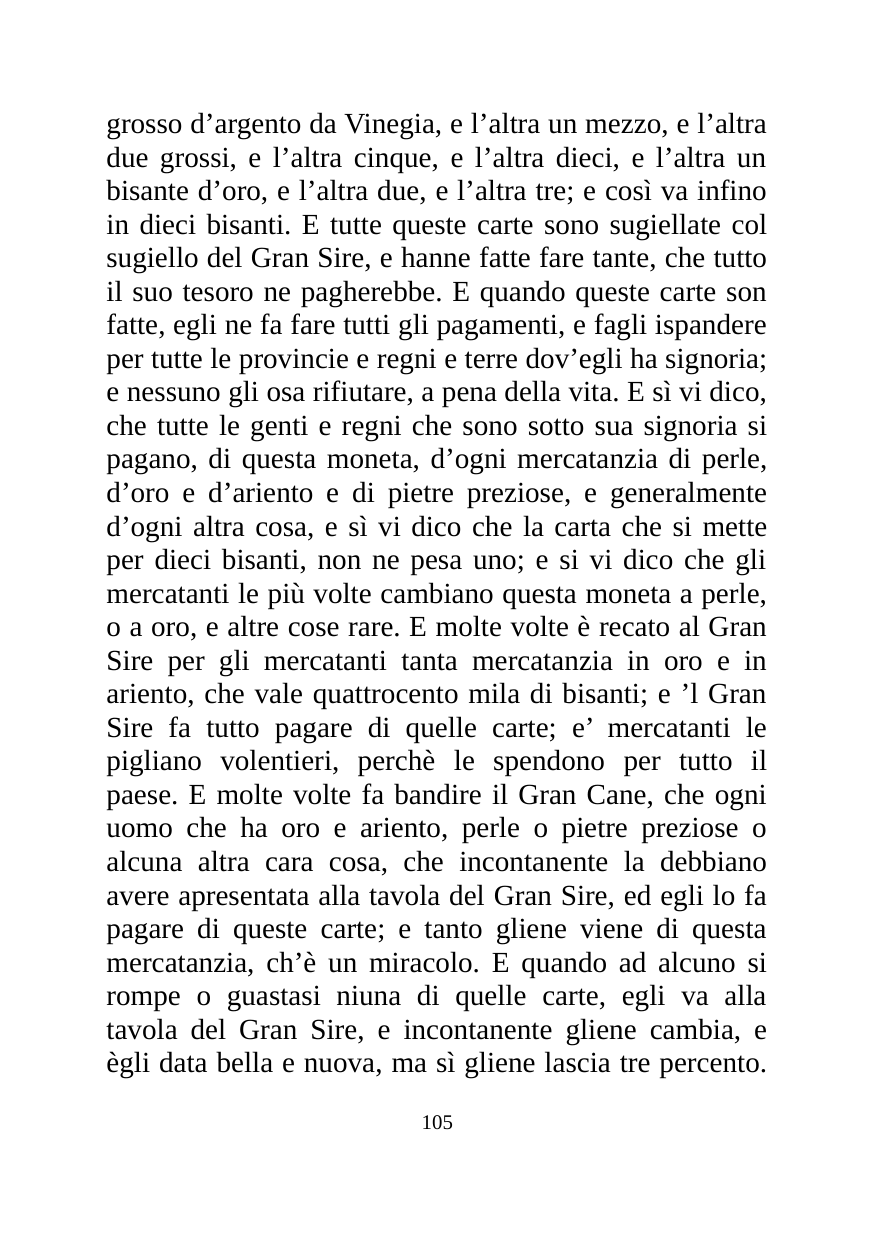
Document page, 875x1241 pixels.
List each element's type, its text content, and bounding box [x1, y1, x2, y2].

text grosso d’argento da Vinegia, e l’altra un mezzo, e l’altra due grossi, e l’altra cinque, e l’altra dieci, e l’altra un bisante d’oro, e l’altra due, e l’altra tre; e così va infino in dieci bisanti. E tutte queste carte sono sugiellate col sugiello del Gran Sire, e hanne fatte fare tante, che tutto il suo tesoro ne pagherebbe. E quando queste carte son fatte, egli ne fa fare tutti gli pagamenti, e fagli ispandere per tutte le provincie e regni e terre dov’egli ha signoria; e nessuno gli osa rifiutare, a pena della vita. E sì vi dico, che tutte le genti e regni che sono sotto sua signoria si pagano, di questa moneta, d’ogni mercatanzia di perle, d’oro e d’ariento e di pietre preziose, e generalmente d’ogni altra cosa, e sì vi dico che la carta che si mette per dieci bisanti, non ne pesa uno; e si vi dico che gli mercatanti le più volte cambiano questa moneta a perle, o a oro, e altre cose rare. E molte volte è recato al Gran Sire per gli mercatanti tanta mercatanzia in oro e in ariento, che vale quattrocento mila di bisanti; e ’l Gran Sire fa tutto pagare di quelle carte; e’ mercatanti le pigliano volentieri, perchè le spendono per tutto il paese. E molte volte fa bandire il Gran Cane, che ogni uomo che ha oro e ariento, perle o pietre preziose o alcuna altra cara cosa, che incontanente la debbiano avere apresentata alla tavola del Gran Sire, ed egli lo fa pagare di queste carte; e tanto gliene viene di questa mercatanzia, ch’è un miracolo. E quando ad alcuno si rompe o guastasi niuna di quelle carte, egli va alla tavola del Gran Sire, e incontanente gliene cambia, e ègli data bella e nuova, ma sì gliene lascia tre percento. [106, 106, 768, 1079]
